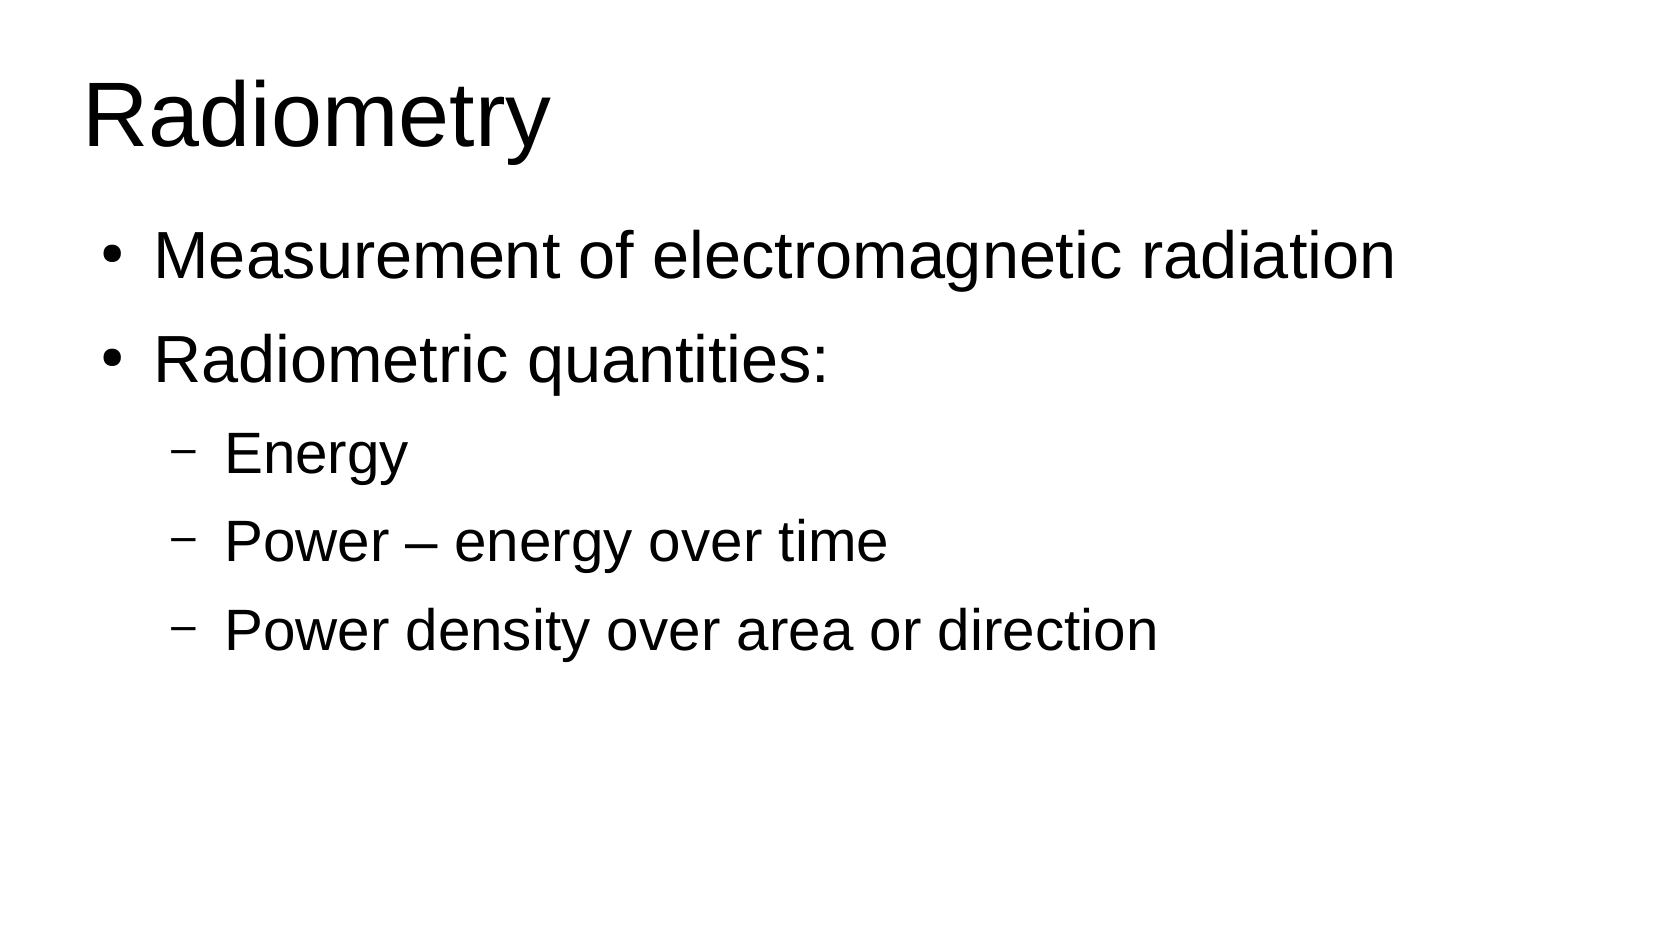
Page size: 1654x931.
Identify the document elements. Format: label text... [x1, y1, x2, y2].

list Measurement of electromagnetic radiation Radiometric quantities: Energy Power – energy over time Power density over area or direction [82, 217, 1571, 758]
title Radiometry [82, 37, 1571, 193]
